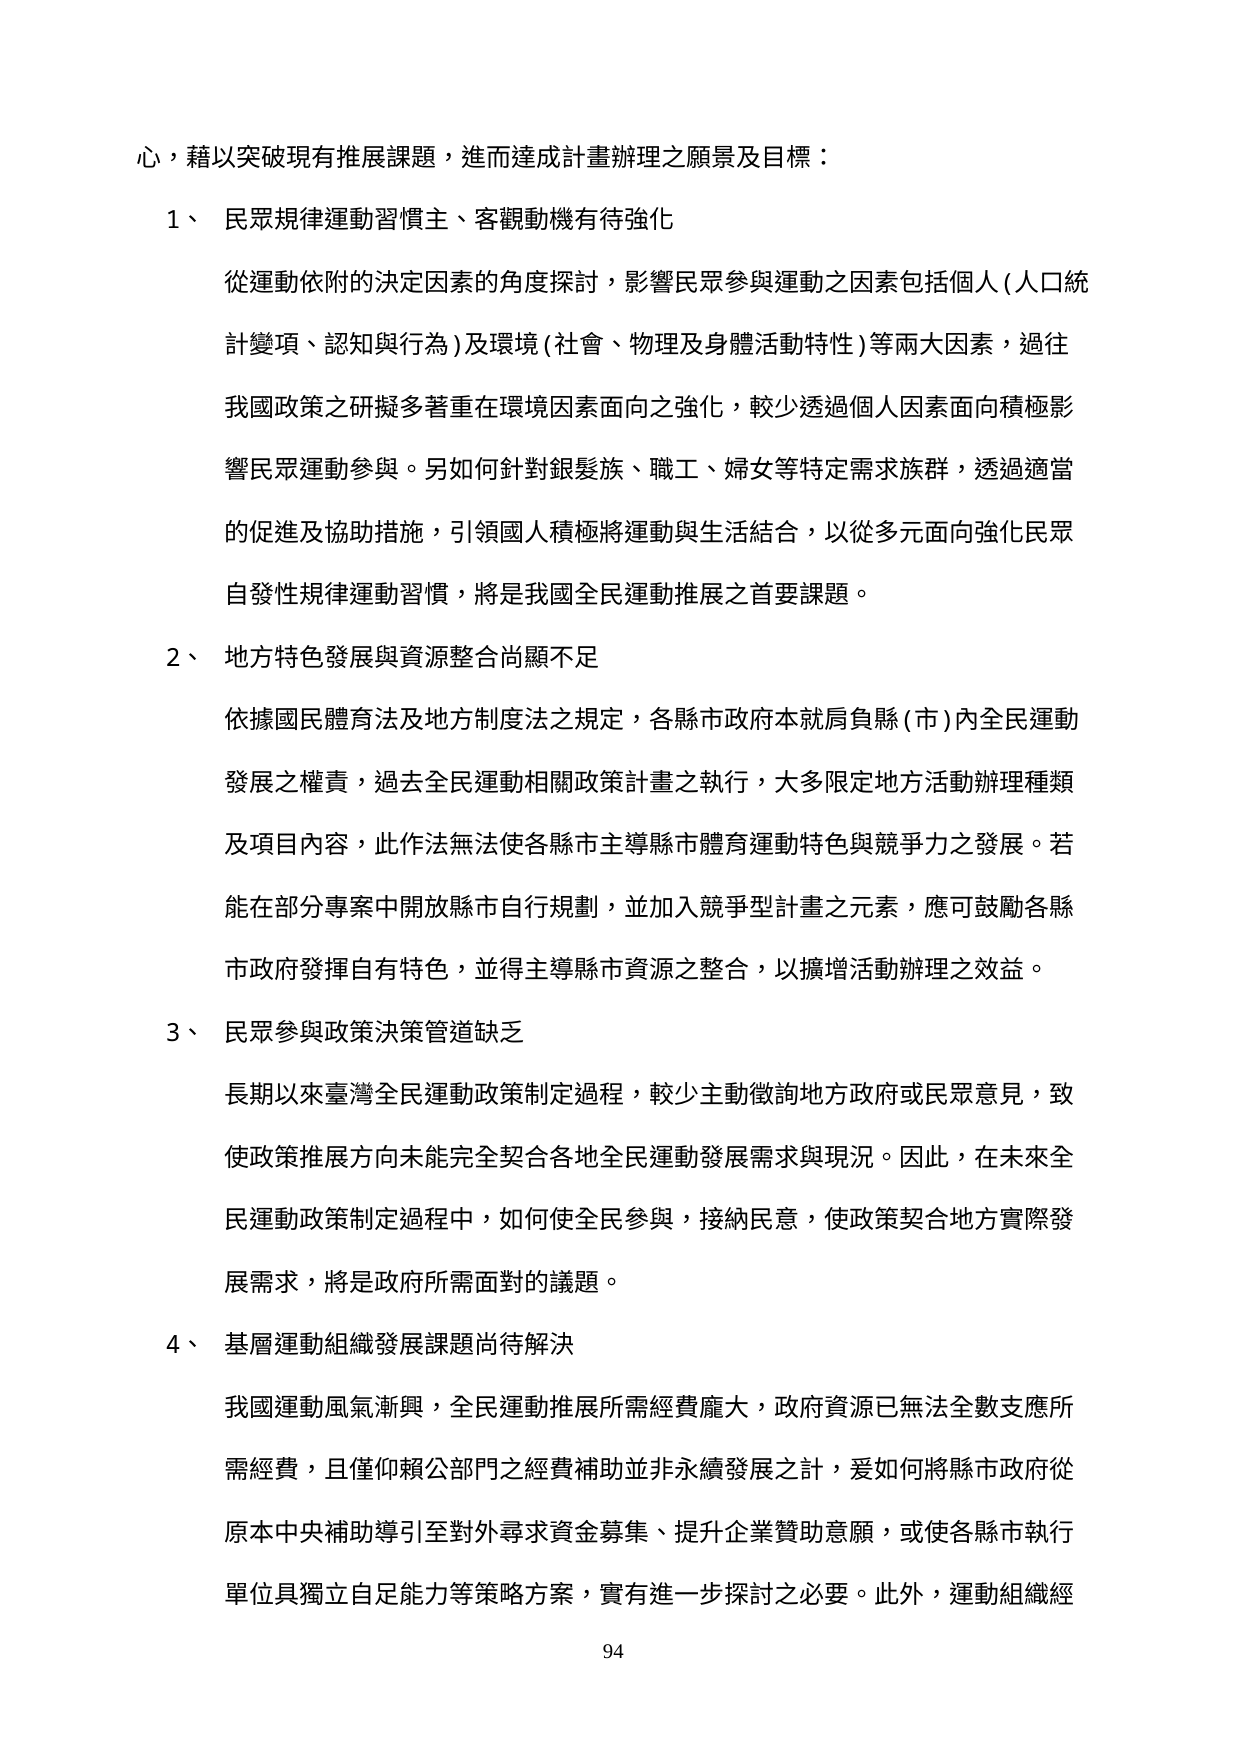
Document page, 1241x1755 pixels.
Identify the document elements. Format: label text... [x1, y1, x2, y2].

list 基層運動組織發展課題尚待解決 [165, 1301, 1090, 1364]
text 我國運動風氣漸興，全民運動推展所需經費龐大，政府資源已無法全數支應所需經費，且僅仰賴公部門之經費補助並非永續發展之計，爰如何將縣市政府從原本中央補助導引至對外尋求資金募集、提升企業贊助意願，或使各縣市執行單位具獨立自足能力等策略方案，實有進一步探討之必要。此外，運動組織經 [224, 1364, 1090, 1614]
text 長期以來臺灣全民運動政策制定過程，較少主動徵詢地方政府或民眾意見，致使政策推展方向未能完全契合各地全民運動發展需求與現況。因此，在未來全民運動政策制定過程中，如何使全民參與，接納民意，使政策契合地方實際發展需求，將是政府所需面對的議題。 [224, 1051, 1090, 1301]
list 地方特色發展與資源整合尚顯不足 [165, 614, 1090, 676]
list 民眾規律運動習慣主、客觀動機有待強化 [165, 176, 1090, 239]
list 民眾參與政策決策管道缺乏 [165, 989, 1090, 1051]
text 從運動依附的決定因素的角度探討，影響民眾參與運動之因素包括個人(人口統計變項、認知與行為)及環境(社會、物理及身體活動特性)等兩大因素，過往我國政策之研擬多著重在環境因素面向之強化，較少透過個人因素面向積極影響民眾運動參與。另如何針對銀髮族、職工、婦女等特定需求族群，透過適當的促進及協助措施，引領國人積極將運動與生活結合，以從多元面向強化民眾自發性規律運動習慣，將是我國全民運動推展之首要課題。 [224, 239, 1090, 614]
text 心，藉以突破現有推展課題，進而達成計畫辦理之願景及目標： [136, 114, 1090, 176]
text 依據國民體育法及地方制度法之規定，各縣市政府本就肩負縣(市)內全民運動發展之權責，過去全民運動相關政策計畫之執行，大多限定地方活動辦理種類及項目內容，此作法無法使各縣市主導縣市體育運動特色與競爭力之發展。若能在部分專案中開放縣市自行規劃，並加入競爭型計畫之元素，應可鼓勵各縣市政府發揮自有特色，並得主導縣市資源之整合，以擴增活動辦理之效益。 [224, 676, 1090, 989]
